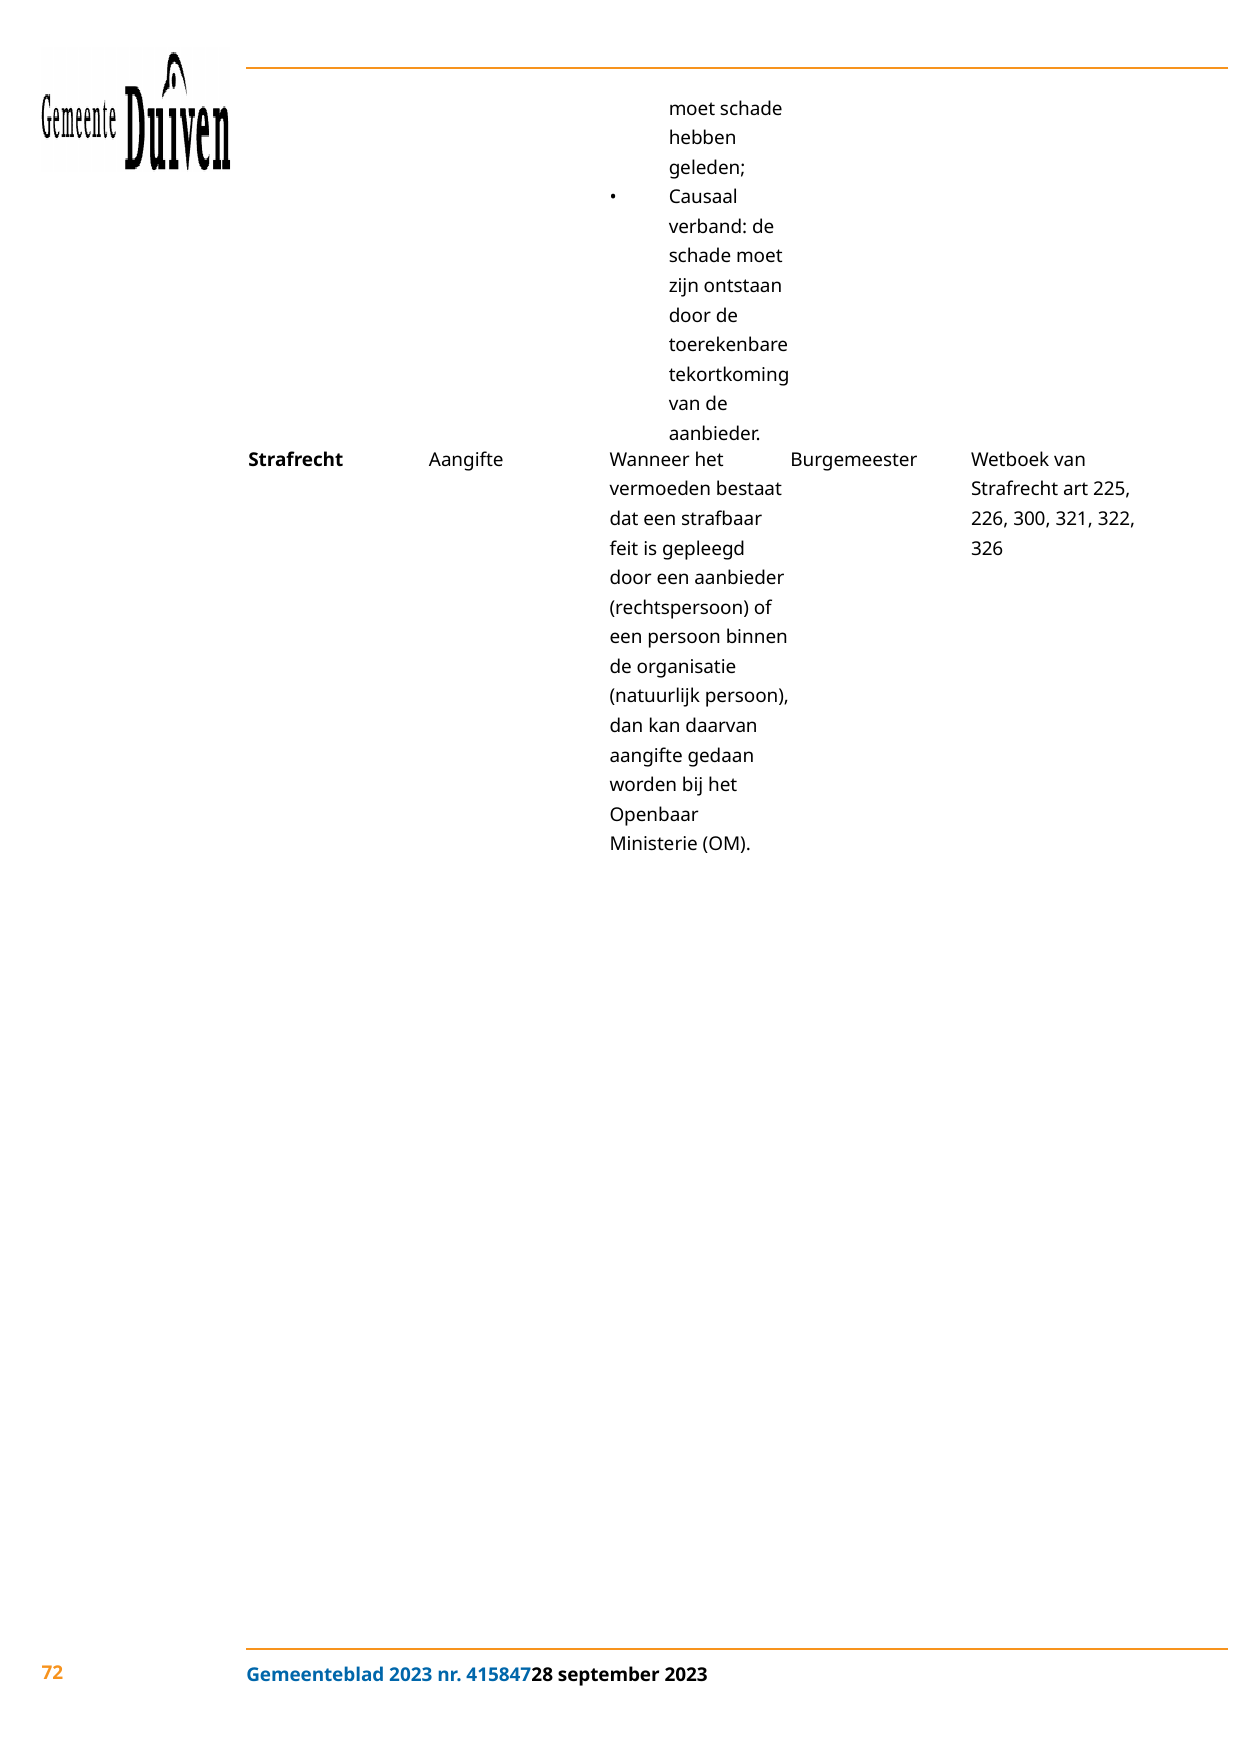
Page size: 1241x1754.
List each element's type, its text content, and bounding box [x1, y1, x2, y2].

table_cell [971, 95, 1152, 446]
table_cell [429, 95, 609, 446]
table_cell [248, 95, 429, 446]
picture [41, 47, 231, 172]
table_cell Wanneer het vermoeden bestaat dat een strafbaar feit is gepleegd door een aanbieder (rechtspersoon) of een persoon binnen de organisatie (natuurlijk persoon), dan kan daarvan aangifte gedaan worden bij het Openbaar Ministerie (OM). [609, 446, 790, 856]
table_cell [790, 95, 971, 446]
table_cell moet schade hebben geleden; Causaal verband: de schade moet zijn ontstaan door de toerekenbare tekortkoming van de aanbieder. [609, 95, 790, 446]
table_cell Wetboek van Strafrecht art 225, 226, 300, 321, 322, 326 [971, 446, 1152, 856]
table_cell Burgemeester [790, 446, 971, 856]
table_cell Aangifte [429, 446, 609, 856]
table_cell Strafrecht [248, 446, 429, 856]
